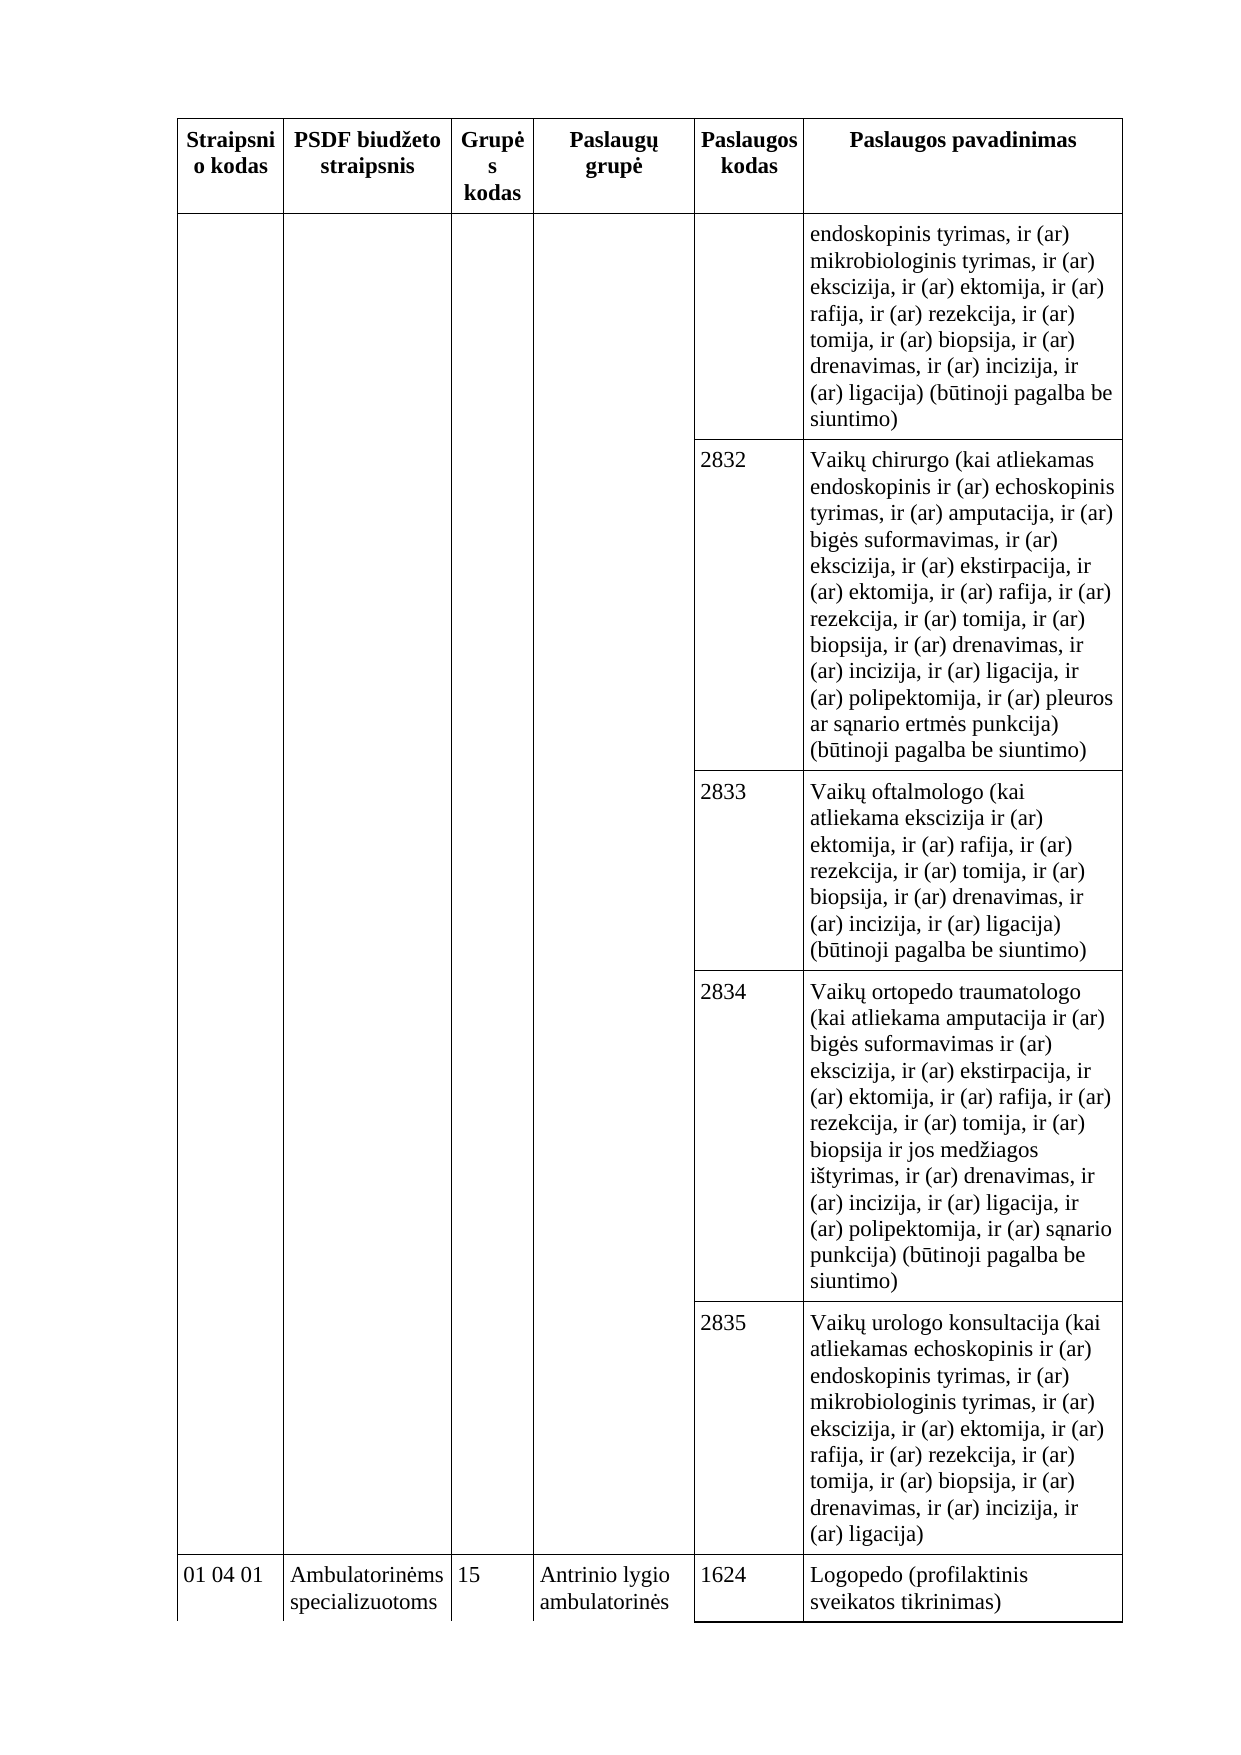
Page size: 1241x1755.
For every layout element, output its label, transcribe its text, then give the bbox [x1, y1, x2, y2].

table_header Straipsnio kodas [178, 119, 283, 212]
table_cell [534, 439, 694, 770]
table_cell [284, 214, 451, 438]
table_header PSDF biudžeto straipsnis [284, 119, 451, 212]
table_cell Vaikų oftalmologo (kai atliekama ekscizija ir (ar) ektomija, ir (ar) rafija, ir (ar) rezekcija, ir (ar) tomija, ir (ar) biopsija, ir (ar) drenavimas, ir (ar) incizija, ir (ar) ligacija) (būtinoji pagalba be siuntimo) [804, 771, 1122, 969]
table_cell 1624 [695, 1555, 803, 1621]
table_cell 2835 [695, 1302, 803, 1553]
table_cell Antrinio lygio ambulatorinės [534, 1555, 694, 1621]
table_cell [284, 970, 451, 1301]
table_cell [452, 770, 533, 969]
table_cell [695, 214, 803, 438]
table_cell Ambulatorinėms specializuotoms [284, 1555, 451, 1621]
table_cell [178, 1301, 283, 1553]
table_cell 15 [452, 1555, 533, 1621]
table_cell 01 04 01 [178, 1555, 283, 1621]
table_cell [452, 214, 533, 438]
table_cell 2833 [695, 771, 803, 969]
table_cell endoskopinis tyrimas, ir (ar) mikrobiologinis tyrimas, ir (ar) ekscizija, ir (ar) ektomija, ir (ar) rafija, ir (ar) rezekcija, ir (ar) tomija, ir (ar) biopsija, ir (ar) drenavimas, ir (ar) incizija, ir (ar) ligacija) (būtinoji pagalba be siuntimo) [804, 214, 1122, 438]
table_cell [452, 970, 533, 1301]
table_cell [534, 214, 694, 438]
table_header Paslaugų grupė [534, 119, 694, 212]
table_cell 2832 [695, 440, 803, 770]
table_cell Vaikų urologo konsultacija (kai atliekamas echoskopinis ir (ar) endoskopinis tyrimas, ir (ar) mikrobiologinis tyrimas, ir (ar) ekscizija, ir (ar) ektomija, ir (ar) rafija, ir (ar) rezekcija, ir (ar) tomija, ir (ar) biopsija, ir (ar) drenavimas, ir (ar) incizija, ir (ar) ligacija) [804, 1302, 1122, 1553]
table_cell [534, 1301, 694, 1553]
table_cell Vaikų ortopedo traumatologo (kai atliekama amputacija ir (ar) bigės suformavimas ir (ar) ekscizija, ir (ar) ekstirpacija, ir (ar) ektomija, ir (ar) rafija, ir (ar) rezekcija, ir (ar) tomija, ir (ar) biopsija ir jos medžiagos ištyrimas, ir (ar) drenavimas, ir (ar) incizija, ir (ar) ligacija, ir (ar) polipektomija, ir (ar) sąnario punkcija) (būtinoji pagalba be siuntimo) [804, 971, 1122, 1301]
table_cell [534, 770, 694, 969]
table_header Paslaugos pavadinimas [804, 119, 1122, 212]
table_cell [178, 770, 283, 969]
table_cell [534, 970, 694, 1301]
table_cell [452, 439, 533, 770]
table_cell [284, 770, 451, 969]
table_cell Logopedo (profilaktinis sveikatos tikrinimas) [804, 1555, 1122, 1621]
table_cell [284, 439, 451, 770]
table_header Grupės kodas [452, 119, 533, 212]
table_cell 2834 [695, 971, 803, 1301]
table_cell [284, 1301, 451, 1553]
table_cell Vaikų chirurgo (kai atliekamas endoskopinis ir (ar) echoskopinis tyrimas, ir (ar) amputacija, ir (ar) bigės suformavimas, ir (ar) ekscizija, ir (ar) ekstirpacija, ir (ar) ektomija, ir (ar) rafija, ir (ar) rezekcija, ir (ar) tomija, ir (ar) biopsija, ir (ar) drenavimas, ir (ar) incizija, ir (ar) ligacija, ir (ar) polipektomija, ir (ar) pleuros ar sąnario ertmės punkcija) (būtinoji pagalba be siuntimo) [804, 440, 1122, 770]
table_cell [178, 439, 283, 770]
table_cell [452, 1301, 533, 1553]
table_header Paslaugos kodas [695, 119, 803, 212]
table_cell [178, 214, 283, 438]
table_cell [178, 970, 283, 1301]
